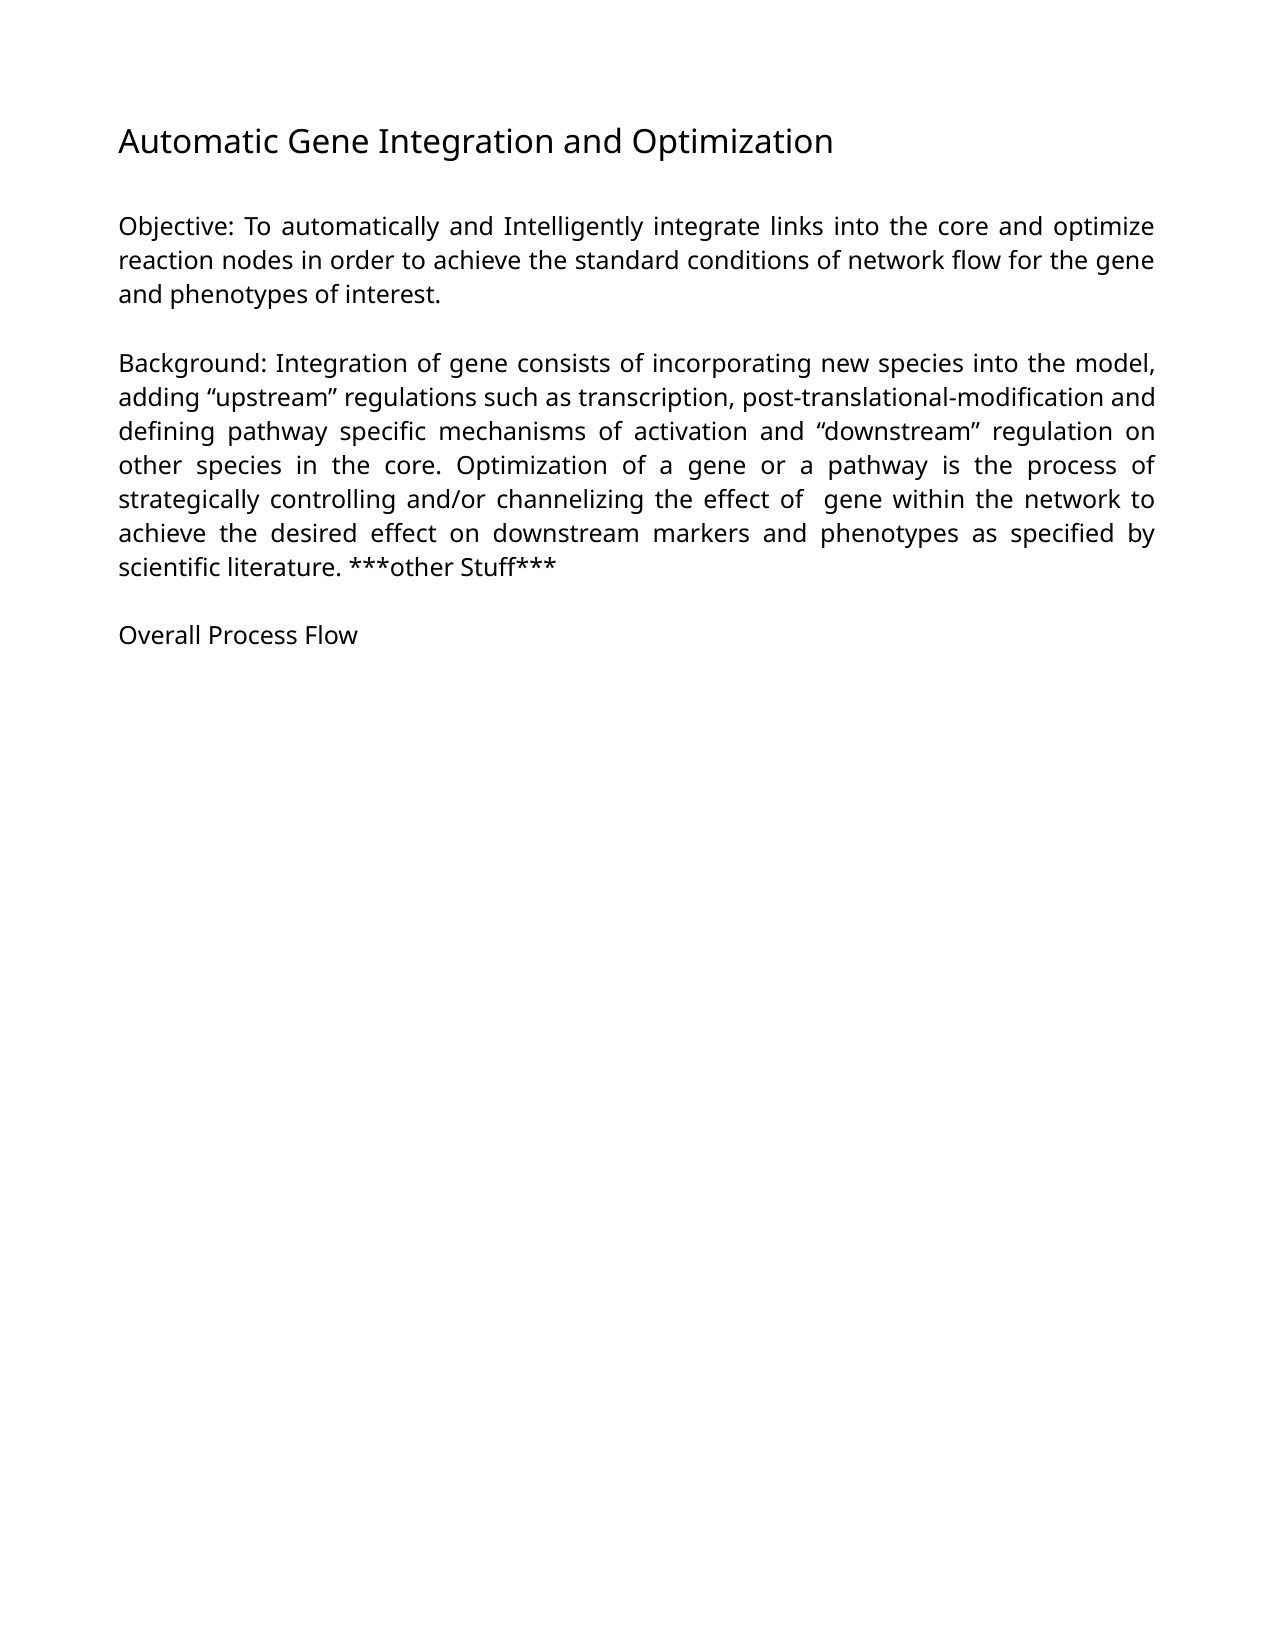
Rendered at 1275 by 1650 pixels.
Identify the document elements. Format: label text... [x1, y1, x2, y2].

text Background: Integration of gene consists of incorporating new species into the model, adding “upstream” regulations such as transcription, post-translational-modification and defining pathway specific mechanisms of activation and “downstream” regulation on other species in the core. Optimization of a gene or a pathway is the process of strategically controlling and/or channelizing the effect of gene within the network to achieve the desired effect on downstream markers and phenotypes as specified by scientific literature. ***other Stuff*** [118, 345, 1157, 584]
text Automatic Gene Integration and Optimization [118, 118, 1157, 163]
text Overall Process Flow [118, 618, 1157, 652]
text Objective: To automatically and Intelligently integrate links into the core and optimize reaction nodes in order to achieve the standard conditions of network flow for the gene and phenotypes of interest. [118, 209, 1157, 311]
